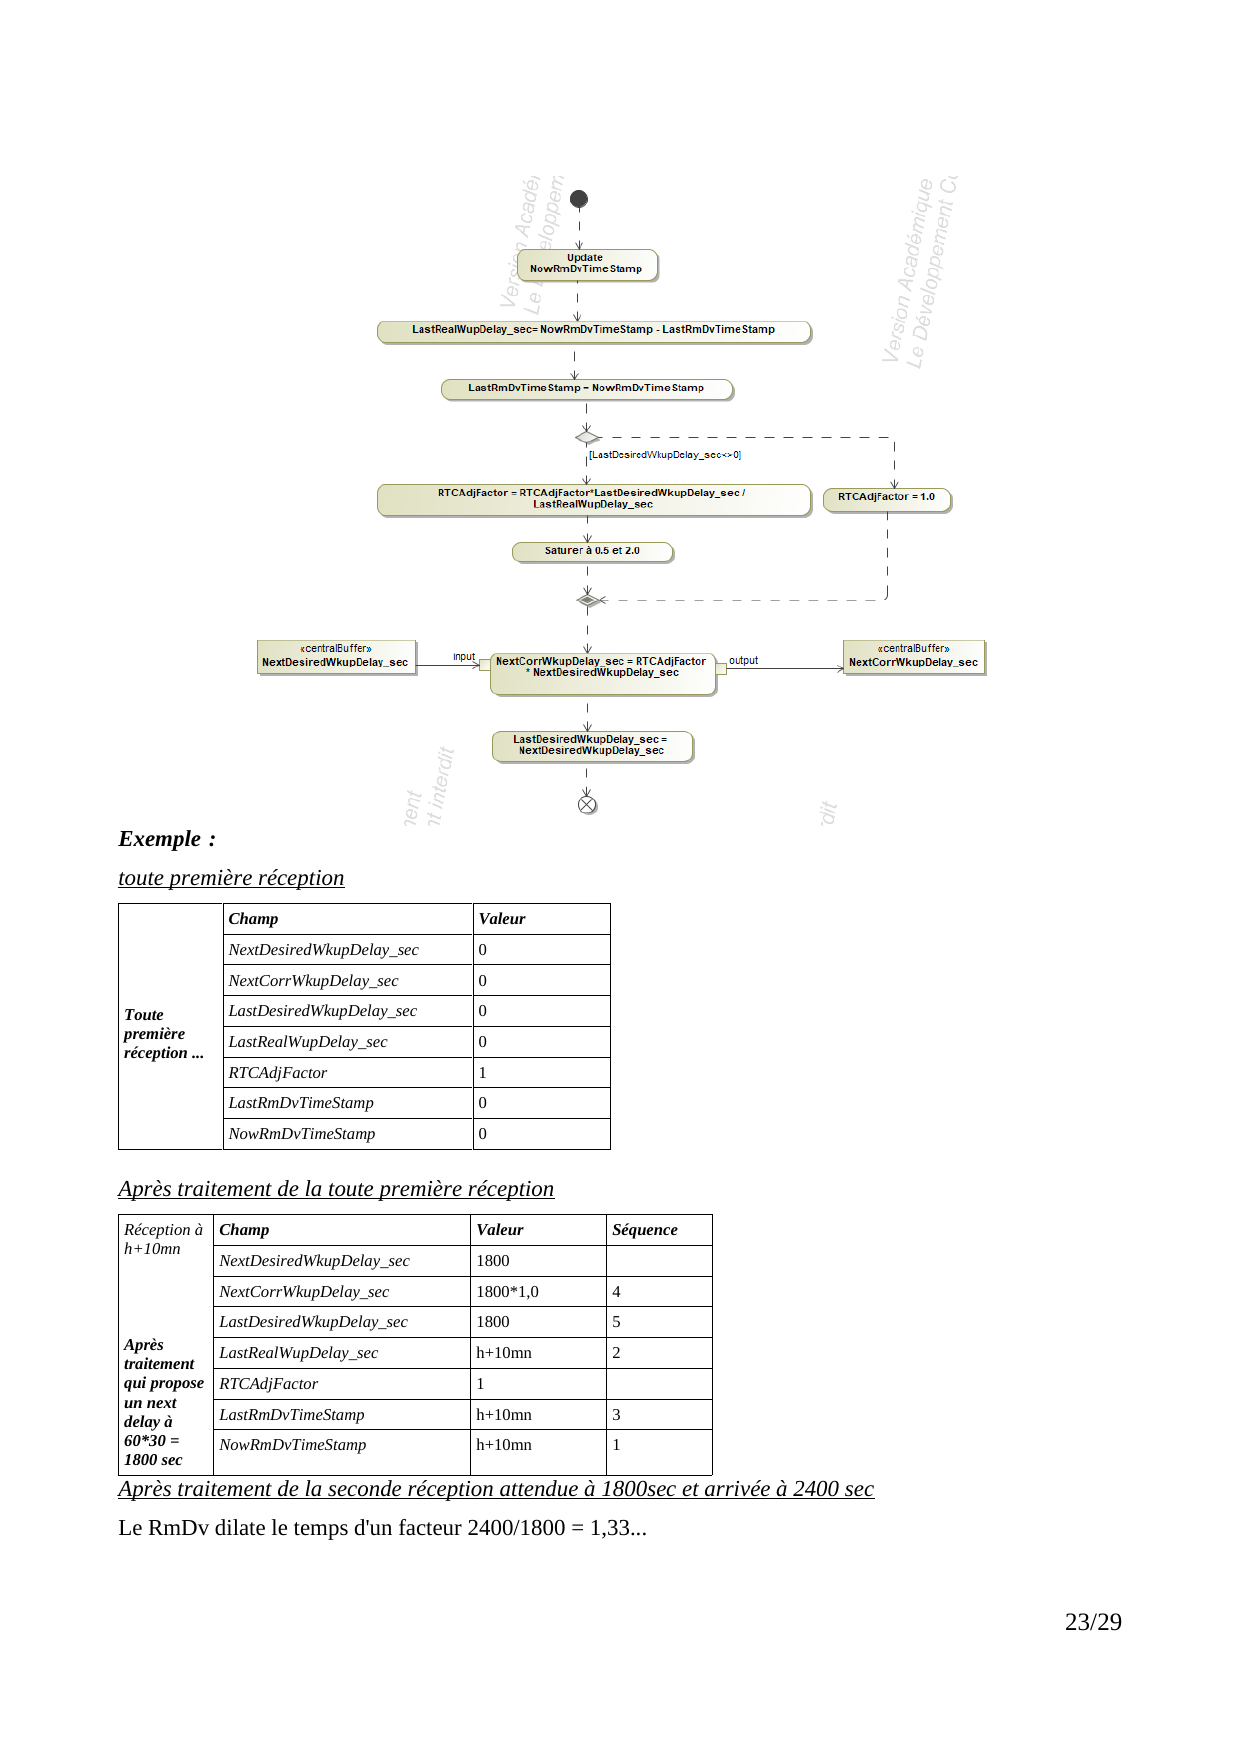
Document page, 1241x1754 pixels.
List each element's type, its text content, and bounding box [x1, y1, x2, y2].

table_cell h+10mn [471, 1400, 606, 1429]
table_cell 0 [474, 935, 610, 964]
table_cell LastRmDvTimeStamp [214, 1400, 470, 1429]
table_cell LastDesiredWkupDelay_sec [214, 1307, 470, 1337]
table_cell NextCorrWkupDelay_sec [214, 1277, 470, 1306]
table_cell 4 [607, 1277, 712, 1306]
table_cell 1800*1,0 [471, 1277, 606, 1306]
table_cell 0 [474, 1027, 610, 1057]
table_cell LastRmDvTimeStamp [224, 1088, 472, 1118]
table_cell LastRealWupDelay_sec [224, 1027, 472, 1057]
text Après traitement de la seconde réception attendue à 1800sec et arrivée à 2400 sec [118, 1475, 1122, 1501]
table_cell 0 [474, 965, 610, 995]
table_cell [607, 1369, 712, 1399]
table_header Séquence [607, 1215, 712, 1245]
table_cell 1 [607, 1430, 712, 1475]
table_cell h+10mn [471, 1338, 606, 1368]
table_cell 0 [474, 1119, 610, 1149]
table_cell NextCorrWkupDelay_sec [224, 965, 472, 995]
text Après traitement de la toute première réception [118, 1175, 1122, 1202]
table_header Réception à h+10mn Après traitement qui propose un next delay à 60*30 = 1800 sec [119, 1215, 213, 1475]
table_cell NowRmDvTimeStamp [224, 1119, 472, 1149]
table_cell 0 [474, 1088, 610, 1118]
table_cell 1 [471, 1369, 606, 1399]
table_cell 5 [607, 1307, 712, 1337]
table_cell 1800 [471, 1307, 606, 1337]
table_cell 0 [474, 996, 610, 1026]
table_cell NextDesiredWkupDelay_sec [224, 935, 472, 964]
table_header Valeur [471, 1215, 606, 1245]
text Exemple : [118, 176, 1122, 852]
text toute première réception [118, 864, 1122, 891]
table_cell LastDesiredWkupDelay_sec [224, 996, 472, 1026]
table_cell 1800 [471, 1246, 606, 1276]
table_cell RTCAdjFactor [214, 1369, 470, 1399]
table_cell 2 [607, 1338, 712, 1368]
table_cell 1 [474, 1058, 610, 1087]
table_cell RTCAdjFactor [224, 1058, 472, 1087]
table_cell h+10mn [471, 1430, 606, 1475]
table_cell NextDesiredWkupDelay_sec [214, 1246, 470, 1276]
table_header Champ [224, 904, 472, 934]
table_cell NowRmDvTimeStamp [214, 1430, 470, 1475]
table_header Valeur [474, 904, 610, 934]
table_cell [607, 1246, 712, 1276]
table_header Champ [214, 1215, 470, 1245]
table_cell 3 [607, 1400, 712, 1429]
table_header Toute première réception ... [119, 904, 222, 1149]
text Le RmDv dilate le temps d'un facteur 2400/1800 = 1,33... [118, 1514, 1122, 1540]
table_cell LastRealWupDelay_sec [214, 1338, 470, 1368]
